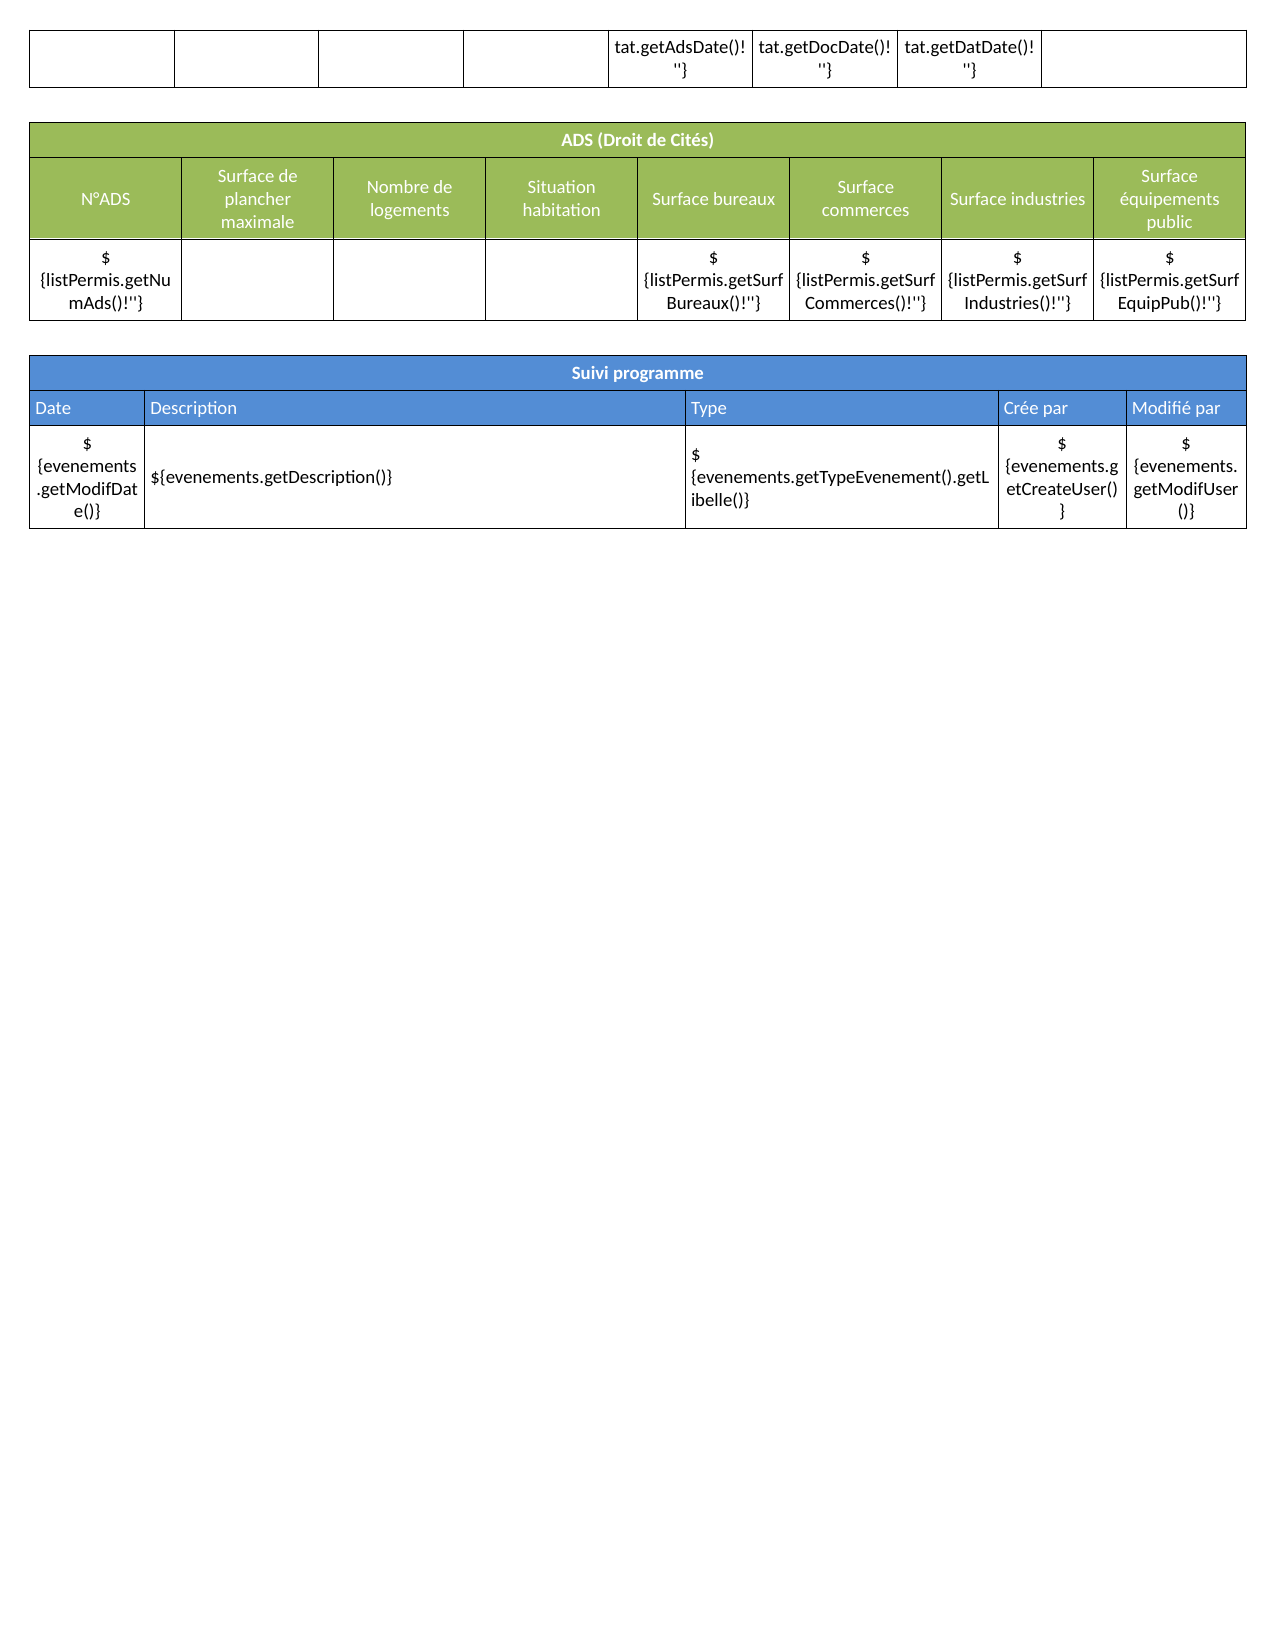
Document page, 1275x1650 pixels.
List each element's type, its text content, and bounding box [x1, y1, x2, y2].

table_cell ${evenements.getModifDate()} [30, 426, 144, 528]
table_cell [486, 240, 637, 320]
table_cell Surface bureaux [638, 158, 789, 238]
table_cell Crée par [999, 391, 1126, 425]
table_cell Date [30, 391, 144, 425]
table_cell ${listPermis.getNumAds()!''} [30, 240, 181, 320]
table_cell Description [145, 391, 685, 425]
table_cell ${evenements.getModifUser()} [1127, 426, 1246, 528]
table_cell ${evenements.getDescription()} [145, 426, 685, 528]
table_cell [182, 240, 333, 320]
table_cell Surface commerces [790, 158, 941, 238]
table_cell [319, 31, 463, 87]
table_cell [464, 31, 608, 87]
table_cell ${listPermis.getSurfIndustries()!''} [942, 240, 1093, 320]
table_cell Nombre de logements [334, 158, 485, 238]
table_header ADS (Droit de Cités) [30, 123, 1245, 157]
table_cell tat.getDocDate()!''} [753, 31, 897, 87]
table_header Suivi programme [30, 356, 1246, 390]
table_cell Surface industries [942, 158, 1093, 238]
table_cell tat.getAdsDate()!''} [609, 31, 752, 87]
table_cell N°ADS [30, 158, 181, 238]
table_cell ${evenements.getCreateUser()} [999, 426, 1126, 528]
table_cell Surface équipements public [1094, 158, 1245, 238]
table_cell Modifié par [1127, 391, 1246, 425]
table_cell [334, 240, 485, 320]
table_cell ${evenements.getTypeEvenement().getLibelle()} [686, 426, 998, 528]
table_cell Situation habitation [486, 158, 637, 238]
table_cell ${listPermis.getSurfBureaux()!''} [638, 240, 789, 320]
table_cell [30, 31, 174, 87]
table_cell [1042, 31, 1246, 87]
table_cell [175, 31, 318, 87]
table_cell tat.getDatDate()!''} [898, 31, 1041, 87]
table_cell Surface de plancher maximale [182, 158, 333, 238]
table_cell ${listPermis.getSurfCommerces()!''} [790, 240, 941, 320]
table_cell Type [686, 391, 998, 425]
table_cell ${listPermis.getSurfEquipPub()!''} [1094, 240, 1245, 320]
